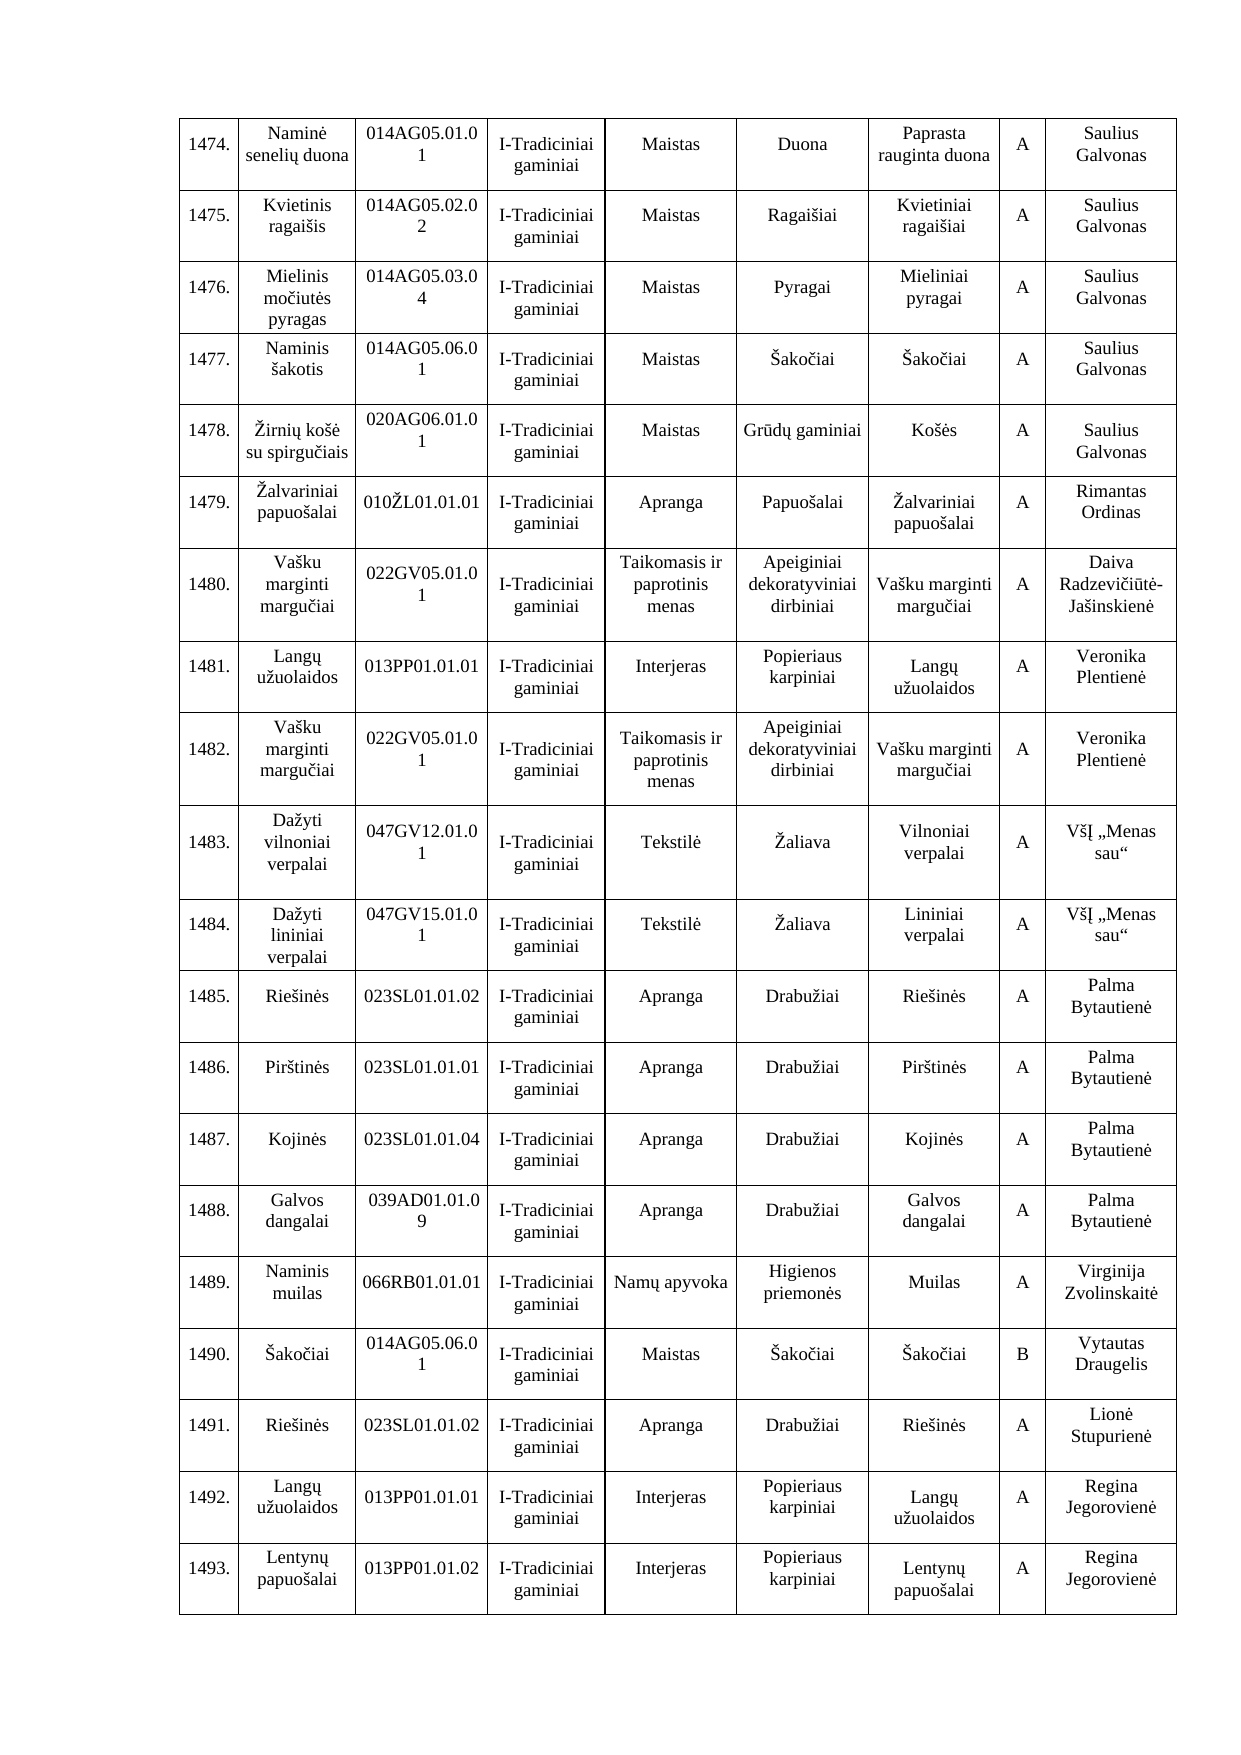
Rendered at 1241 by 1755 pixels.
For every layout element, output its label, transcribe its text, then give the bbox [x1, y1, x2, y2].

table_cell 1490. [180, 1329, 238, 1399]
table_cell Dažyti lininiai verpalai [239, 900, 355, 970]
table_cell [1177, 476, 1182, 547]
table_cell Popieriaus karpiniai [737, 1544, 868, 1614]
table_cell A [1000, 549, 1045, 641]
table_cell Maistas [606, 405, 736, 476]
table_cell Maistas [606, 1329, 736, 1399]
table_cell [175, 641, 179, 712]
table_cell Daiva Radzevičiūtė-Jašinskienė [1046, 549, 1176, 641]
table_cell Vilnoniai verpalai [869, 806, 999, 898]
table_cell Maistas [606, 334, 736, 404]
table_cell Riešinės [869, 971, 999, 1042]
table_cell 1483. [180, 806, 238, 898]
table_cell Virginija Zvolinskaitė [1046, 1257, 1176, 1328]
table_cell Palma Bytautienė [1046, 971, 1176, 1042]
table_cell Saulius Galvonas [1046, 119, 1176, 190]
table_cell Galvos dangalai [869, 1186, 999, 1256]
table_cell Lionė Stupurienė [1046, 1400, 1176, 1471]
table_cell 1475. [180, 191, 238, 261]
table_cell 014AG05.03.04 [356, 262, 487, 333]
table_cell I-Tradiciniai gaminiai [488, 1257, 604, 1328]
table_cell Interjeras [606, 1472, 736, 1542]
table_cell Ragaišiai [737, 191, 868, 261]
table_cell Mieliniai pyragai [869, 262, 999, 333]
table_cell Vašku marginti margučiai [239, 549, 355, 641]
table_cell A [1000, 642, 1045, 712]
table_cell Pirštinės [239, 1043, 355, 1113]
table_cell Drabužiai [737, 1400, 868, 1471]
table_cell I-Tradiciniai gaminiai [488, 191, 604, 261]
table_cell VšĮ „Menas sau“ [1046, 806, 1176, 898]
table_cell I-Tradiciniai gaminiai [488, 119, 604, 190]
table_cell 023SL01.01.01 [356, 1043, 487, 1113]
table_cell I-Tradiciniai gaminiai [488, 405, 604, 476]
table_cell Vašku marginti margučiai [869, 713, 999, 805]
table_cell Popieriaus karpiniai [737, 1472, 868, 1542]
table_cell Duona [737, 119, 868, 190]
table_cell Apranga [606, 477, 736, 547]
table_cell Dažyti vilnoniai verpalai [239, 806, 355, 898]
table_cell A [1000, 191, 1045, 261]
table_cell 1488. [180, 1186, 238, 1256]
table_cell 1480. [180, 549, 238, 641]
table_cell I-Tradiciniai gaminiai [488, 334, 604, 404]
table_cell I-Tradiciniai gaminiai [488, 262, 604, 333]
table_cell Tekstilė [606, 806, 736, 898]
table_cell 1479. [180, 477, 238, 547]
table_cell Mielinis močiutės pyragas [239, 262, 355, 333]
table_cell Palma Bytautienė [1046, 1114, 1176, 1185]
table_cell [175, 333, 179, 404]
table_cell 023SL01.01.04 [356, 1114, 487, 1185]
table_cell Grūdų gaminiai [737, 405, 868, 476]
table_cell 1476. [180, 262, 238, 333]
table_cell [1177, 1543, 1182, 1614]
table_cell 1485. [180, 971, 238, 1042]
table_cell [1177, 118, 1182, 190]
table_cell Regina Jegorovienė [1046, 1544, 1176, 1614]
table_cell Šakočiai [869, 1329, 999, 1399]
table_cell [1177, 1328, 1182, 1399]
table_cell [175, 1471, 179, 1542]
table_cell 1489. [180, 1257, 238, 1328]
table_cell Kojinės [869, 1114, 999, 1185]
table_cell Žaliava [737, 900, 868, 970]
table_cell [1177, 404, 1182, 476]
table_cell Veronika Plentienė [1046, 642, 1176, 712]
table_cell 047GV15.01.01 [356, 900, 487, 970]
table_cell [1177, 1185, 1182, 1256]
table_cell I-Tradiciniai gaminiai [488, 1544, 604, 1614]
table_cell [1177, 1113, 1182, 1185]
table_cell 1484. [180, 900, 238, 970]
table_cell [1177, 1471, 1182, 1542]
table_cell Interjeras [606, 642, 736, 712]
table_cell Pirštinės [869, 1043, 999, 1113]
table_cell Drabužiai [737, 971, 868, 1042]
table_cell A [1000, 1114, 1045, 1185]
table_cell A [1000, 262, 1045, 333]
table_cell Apranga [606, 971, 736, 1042]
table_cell Vytautas Draugelis [1046, 1329, 1176, 1399]
table_cell I-Tradiciniai gaminiai [488, 1186, 604, 1256]
table_cell Paprasta rauginta duona [869, 119, 999, 190]
table_cell Maistas [606, 262, 736, 333]
table_cell Apranga [606, 1186, 736, 1256]
table_cell Apeiginiai dekoratyviniai dirbiniai [737, 713, 868, 805]
table_cell A [1000, 713, 1045, 805]
table_cell 047GV12.01.01 [356, 806, 487, 898]
table_cell 1492. [180, 1472, 238, 1542]
table_cell Interjeras [606, 1544, 736, 1614]
table_cell [1177, 548, 1182, 641]
table_cell Naminis muilas [239, 1257, 355, 1328]
table_cell A [1000, 119, 1045, 190]
table_cell [175, 712, 179, 805]
table_cell Rimantas Ordinas [1046, 477, 1176, 547]
table_cell Naminė senelių duona [239, 119, 355, 190]
table_cell A [1000, 1043, 1045, 1113]
table_cell Lentynų papuošalai [239, 1544, 355, 1614]
table_cell [1177, 899, 1182, 970]
table_cell Pyragai [737, 262, 868, 333]
table_cell Namų apyvoka [606, 1257, 736, 1328]
table_cell I-Tradiciniai gaminiai [488, 642, 604, 712]
table_cell 1474. [180, 119, 238, 190]
table_cell A [1000, 405, 1045, 476]
table_cell 013PP01.01.01 [356, 642, 487, 712]
table_cell [1177, 805, 1182, 898]
table_cell [175, 899, 179, 970]
table_cell Maistas [606, 191, 736, 261]
table_cell Drabužiai [737, 1186, 868, 1256]
table_cell Apeiginiai dekoratyviniai dirbiniai [737, 549, 868, 641]
table_cell Palma Bytautienė [1046, 1186, 1176, 1256]
table_cell [1177, 1256, 1182, 1328]
table_cell Žirnių košė su spirgučiais [239, 405, 355, 476]
table_cell 010ŽL01.01.01 [356, 477, 487, 547]
table_cell [175, 1399, 179, 1471]
table_cell [1177, 1399, 1182, 1471]
table_cell Žaliava [737, 806, 868, 898]
table_cell 1477. [180, 334, 238, 404]
table_cell I-Tradiciniai gaminiai [488, 549, 604, 641]
table_cell 023SL01.01.02 [356, 1400, 487, 1471]
table_cell 066RB01.01.01 [356, 1257, 487, 1328]
table_cell Higienos priemonės [737, 1257, 868, 1328]
table_cell I-Tradiciniai gaminiai [488, 971, 604, 1042]
table_cell [175, 1042, 179, 1113]
table_cell Šakočiai [869, 334, 999, 404]
table_cell [1177, 970, 1182, 1042]
table_cell [1177, 712, 1182, 805]
table_cell A [1000, 477, 1045, 547]
table_cell Vašku marginti margučiai [869, 549, 999, 641]
table_cell 1481. [180, 642, 238, 712]
table_cell [1177, 333, 1182, 404]
table_cell 022GV05.01.01 [356, 713, 487, 805]
table_cell Langų užuolaidos [869, 1472, 999, 1542]
table_cell Kojinės [239, 1114, 355, 1185]
table_cell Apranga [606, 1400, 736, 1471]
table_cell 022GV05.01.01 [356, 549, 487, 641]
table_cell [175, 404, 179, 476]
table_cell 014AG05.02.02 [356, 191, 487, 261]
table_cell 1493. [180, 1544, 238, 1614]
table_cell 013PP01.01.01 [356, 1472, 487, 1542]
table_cell VšĮ „Menas sau“ [1046, 900, 1176, 970]
table_cell B [1000, 1329, 1045, 1399]
table_cell 1482. [180, 713, 238, 805]
table_cell Popieriaus karpiniai [737, 642, 868, 712]
table_cell Lininiai verpalai [869, 900, 999, 970]
table_cell A [1000, 1544, 1045, 1614]
table_cell [1177, 641, 1182, 712]
table_cell Šakočiai [737, 1329, 868, 1399]
table_cell A [1000, 334, 1045, 404]
table_cell Šakočiai [737, 334, 868, 404]
table_cell 023SL01.01.02 [356, 971, 487, 1042]
table_cell Langų užuolaidos [239, 1472, 355, 1542]
table_cell [175, 1543, 179, 1614]
table_cell Riešinės [239, 1400, 355, 1471]
table_cell Langų užuolaidos [239, 642, 355, 712]
table_cell [175, 118, 179, 190]
table_cell I-Tradiciniai gaminiai [488, 900, 604, 970]
table_cell I-Tradiciniai gaminiai [488, 1114, 604, 1185]
table_cell [175, 190, 179, 261]
table_cell Veronika Plentienė [1046, 713, 1176, 805]
table_cell Saulius Galvonas [1046, 191, 1176, 261]
table_cell A [1000, 900, 1045, 970]
table_cell I-Tradiciniai gaminiai [488, 1472, 604, 1542]
table_cell Papuošalai [737, 477, 868, 547]
table_cell I-Tradiciniai gaminiai [488, 1329, 604, 1399]
table_cell 013PP01.01.02 [356, 1544, 487, 1614]
table_cell A [1000, 1186, 1045, 1256]
table_cell 1478. [180, 405, 238, 476]
table_cell Langų užuolaidos [869, 642, 999, 712]
table_cell Taikomasis ir paprotinis menas [606, 713, 736, 805]
table_cell Saulius Galvonas [1046, 334, 1176, 404]
table_cell [175, 970, 179, 1042]
table_cell [175, 548, 179, 641]
table_cell 014AG05.01.01 [356, 119, 487, 190]
table_cell [175, 476, 179, 547]
table_cell Žalvariniai papuošalai [869, 477, 999, 547]
table_cell Riešinės [869, 1400, 999, 1471]
table_cell 1491. [180, 1400, 238, 1471]
table_cell Regina Jegorovienė [1046, 1472, 1176, 1542]
table_cell I-Tradiciniai gaminiai [488, 1043, 604, 1113]
table_cell Žalvariniai papuošalai [239, 477, 355, 547]
table_cell Galvos dangalai [239, 1186, 355, 1256]
table_cell A [1000, 971, 1045, 1042]
table_cell A [1000, 806, 1045, 898]
table_cell Drabužiai [737, 1114, 868, 1185]
table_cell Kvietinis ragaišis [239, 191, 355, 261]
table_cell Saulius Galvonas [1046, 405, 1176, 476]
table_cell I-Tradiciniai gaminiai [488, 1400, 604, 1471]
table_cell Saulius Galvonas [1046, 262, 1176, 333]
table_cell Kvietiniai ragaišiai [869, 191, 999, 261]
table_cell Šakočiai [239, 1329, 355, 1399]
table_cell [175, 805, 179, 898]
table_cell Palma Bytautienė [1046, 1043, 1176, 1113]
table_cell 1487. [180, 1114, 238, 1185]
table_cell Košės [869, 405, 999, 476]
table_cell [1177, 1042, 1182, 1113]
table_cell Vašku marginti margučiai [239, 713, 355, 805]
table_cell [175, 1328, 179, 1399]
table_cell 014AG05.06.01 [356, 334, 487, 404]
table_cell [175, 1113, 179, 1185]
table_cell Naminis šakotis [239, 334, 355, 404]
table_cell Lentynų papuošalai [869, 1544, 999, 1614]
table_cell Riešinės [239, 971, 355, 1042]
table_cell Muilas [869, 1257, 999, 1328]
table_cell Maistas [606, 119, 736, 190]
table_cell 1486. [180, 1043, 238, 1113]
table_cell [1177, 190, 1182, 261]
table_cell I-Tradiciniai gaminiai [488, 713, 604, 805]
table_cell I-Tradiciniai gaminiai [488, 477, 604, 547]
table_cell Taikomasis ir paprotinis menas [606, 549, 736, 641]
table_cell [175, 261, 179, 333]
table_cell A [1000, 1472, 1045, 1542]
table_cell I-Tradiciniai gaminiai [488, 806, 604, 898]
table_cell Tekstilė [606, 900, 736, 970]
table_cell Apranga [606, 1114, 736, 1185]
table_cell A [1000, 1257, 1045, 1328]
table_cell Apranga [606, 1043, 736, 1113]
table_cell [175, 1185, 179, 1256]
table_cell 020AG06.01.01 [356, 405, 487, 476]
table_cell 039AD01.01.09 [356, 1186, 487, 1256]
table_cell [175, 1256, 179, 1328]
table_cell 014AG05.06.01 [356, 1329, 487, 1399]
table_cell Drabužiai [737, 1043, 868, 1113]
table_cell A [1000, 1400, 1045, 1471]
table_cell [1177, 261, 1182, 333]
